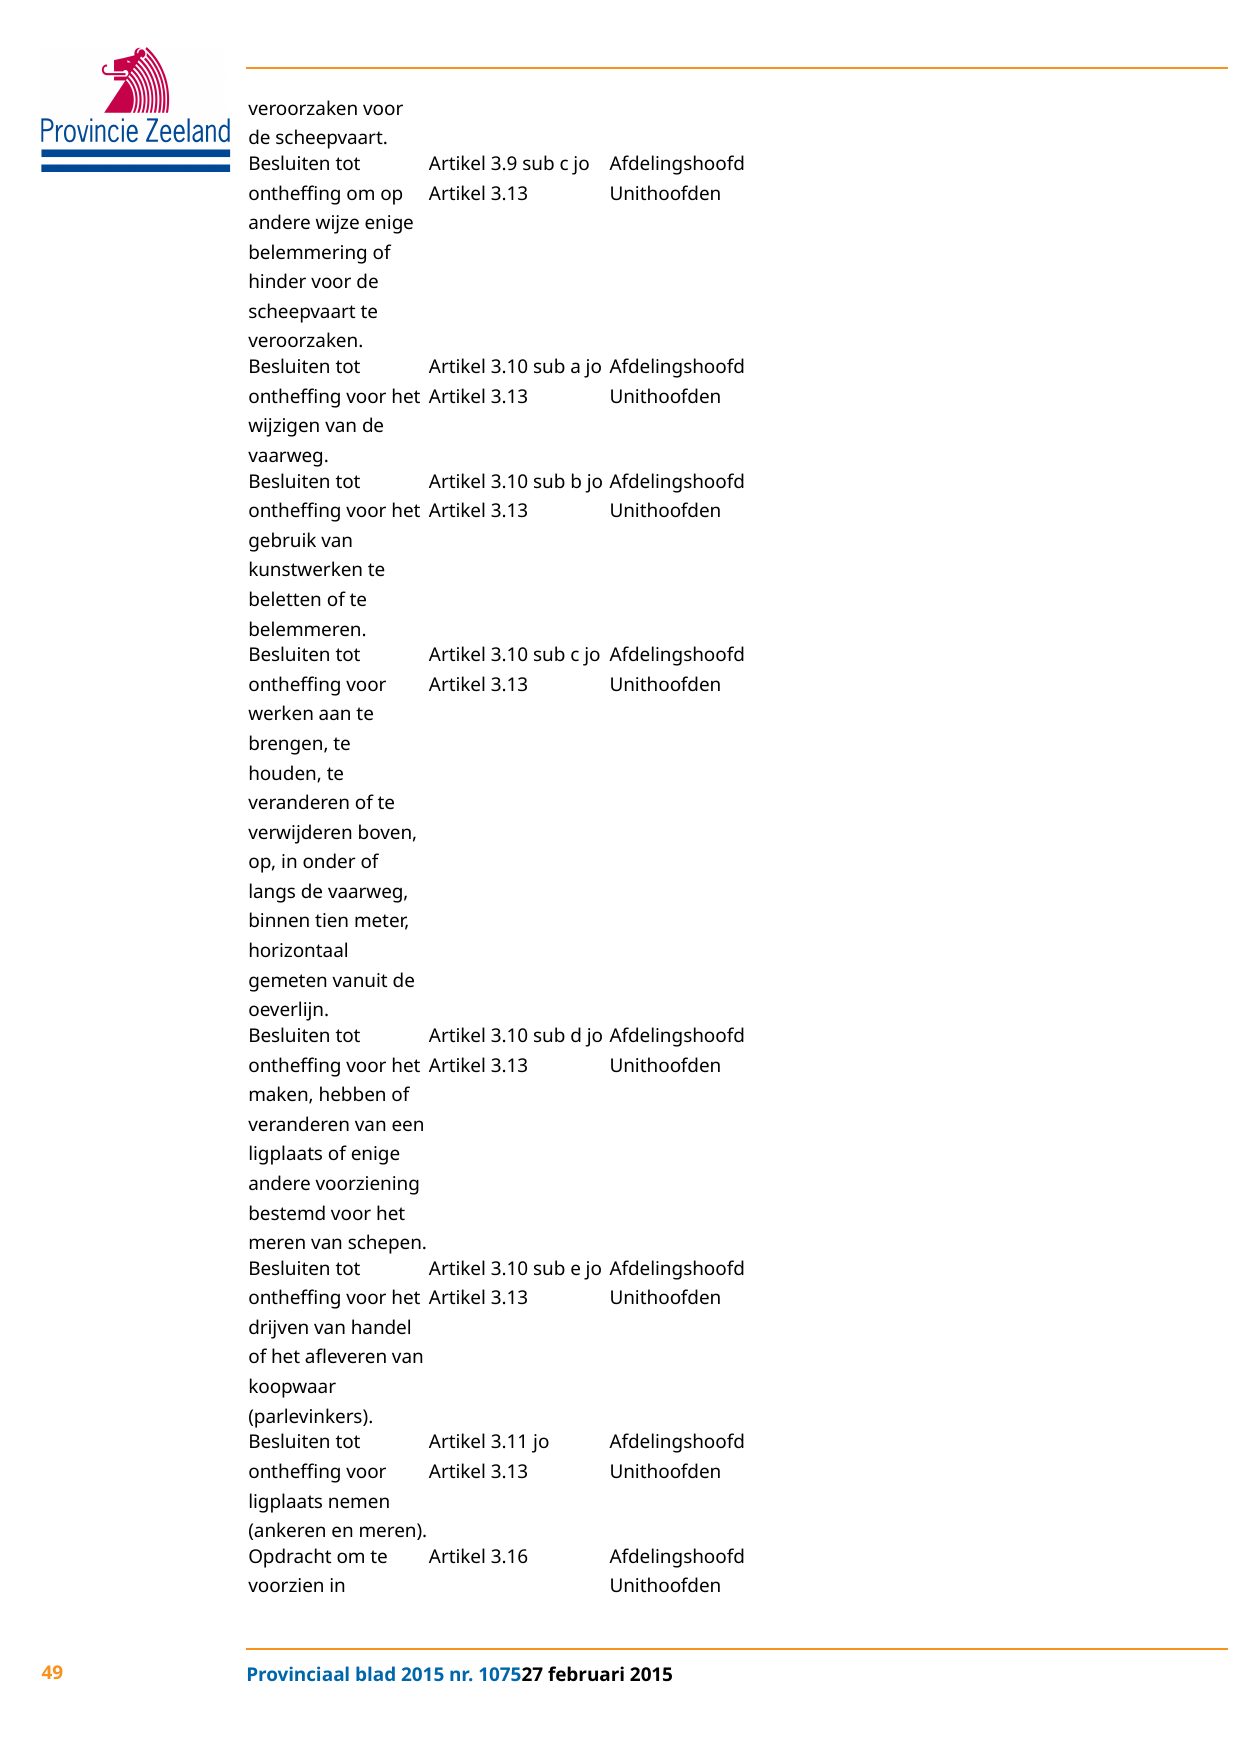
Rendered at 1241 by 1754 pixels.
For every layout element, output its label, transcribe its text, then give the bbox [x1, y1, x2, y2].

table_cell [971, 95, 1152, 150]
table_cell Artikel 3.9 sub c jo Artikel 3.13 [429, 150, 609, 353]
table_cell Afdelingshoofd Unithoofden [609, 1022, 790, 1255]
table_cell [971, 1429, 1152, 1543]
table_cell [971, 468, 1152, 641]
table_cell Afdelingshoofd Unithoofden [609, 353, 790, 468]
table_cell [971, 641, 1152, 1022]
table_cell Artikel 3.10 sub d jo Artikel 3.13 [429, 1022, 609, 1255]
table_cell [790, 641, 971, 1022]
table_cell [790, 150, 971, 353]
table_cell veroorzaken voor de scheepvaart. [248, 95, 429, 150]
table_cell Besluiten tot ontheffing om op andere wijze enige belemmering of hinder voor de scheepvaart te veroorzaken. [248, 150, 429, 353]
table_cell [429, 95, 609, 150]
table_cell Afdelingshoofd Unithoofden [609, 1543, 790, 1598]
table_cell [790, 1543, 971, 1598]
table_cell Afdelingshoofd Unithoofden [609, 468, 790, 641]
table_cell Besluiten tot ontheffing voor het wijzigen van de vaarweg. [248, 353, 429, 468]
table_cell [609, 95, 790, 150]
table_cell Afdelingshoofd Unithoofden [609, 150, 790, 353]
table_cell [790, 1255, 971, 1429]
table_cell [790, 468, 971, 641]
table_cell [971, 1543, 1152, 1598]
table_cell [971, 353, 1152, 468]
table_cell Besluiten tot ontheffing voor het gebruik van kunstwerken te beletten of te belemmeren. [248, 468, 429, 641]
table_cell Artikel 3.10 sub e jo Artikel 3.13 [429, 1255, 609, 1429]
table_cell Afdelingshoofd Unithoofden [609, 1429, 790, 1543]
table_cell Besluiten tot ontheffing voor werken aan te brengen, te houden, te veranderen of te verwijderen boven, op, in onder of langs de vaarweg, binnen tien meter, horizontaal gemeten vanuit de oeverlijn. [248, 641, 429, 1022]
table_cell [971, 1022, 1152, 1255]
table_cell [971, 1255, 1152, 1429]
table_cell Artikel 3.16 [429, 1543, 609, 1598]
table_cell Artikel 3.10 sub b jo Artikel 3.13 [429, 468, 609, 641]
picture [41, 47, 231, 172]
table_cell [790, 1022, 971, 1255]
table_cell [971, 150, 1152, 353]
table_cell Afdelingshoofd Unithoofden [609, 1255, 790, 1429]
table_cell Besluiten tot ontheffing voor het drijven van handel of het afleveren van koopwaar (parlevinkers). [248, 1255, 429, 1429]
table_cell Afdelingshoofd Unithoofden [609, 641, 790, 1022]
table_cell [790, 95, 971, 150]
table_cell [790, 1429, 971, 1543]
table_cell Besluiten tot ontheffing voor het maken, hebben of veranderen van een ligplaats of enige andere voorziening bestemd voor het meren van schepen. [248, 1022, 429, 1255]
table_cell [790, 353, 971, 468]
table_cell Artikel 3.10 sub c jo Artikel 3.13 [429, 641, 609, 1022]
table_cell Artikel 3.11 jo Artikel 3.13 [429, 1429, 609, 1543]
table_cell Artikel 3.10 sub a jo Artikel 3.13 [429, 353, 609, 468]
table_cell Besluiten tot ontheffing voor ligplaats nemen (ankeren en meren). [248, 1429, 429, 1543]
table_cell Opdracht om te voorzien in [248, 1543, 429, 1598]
